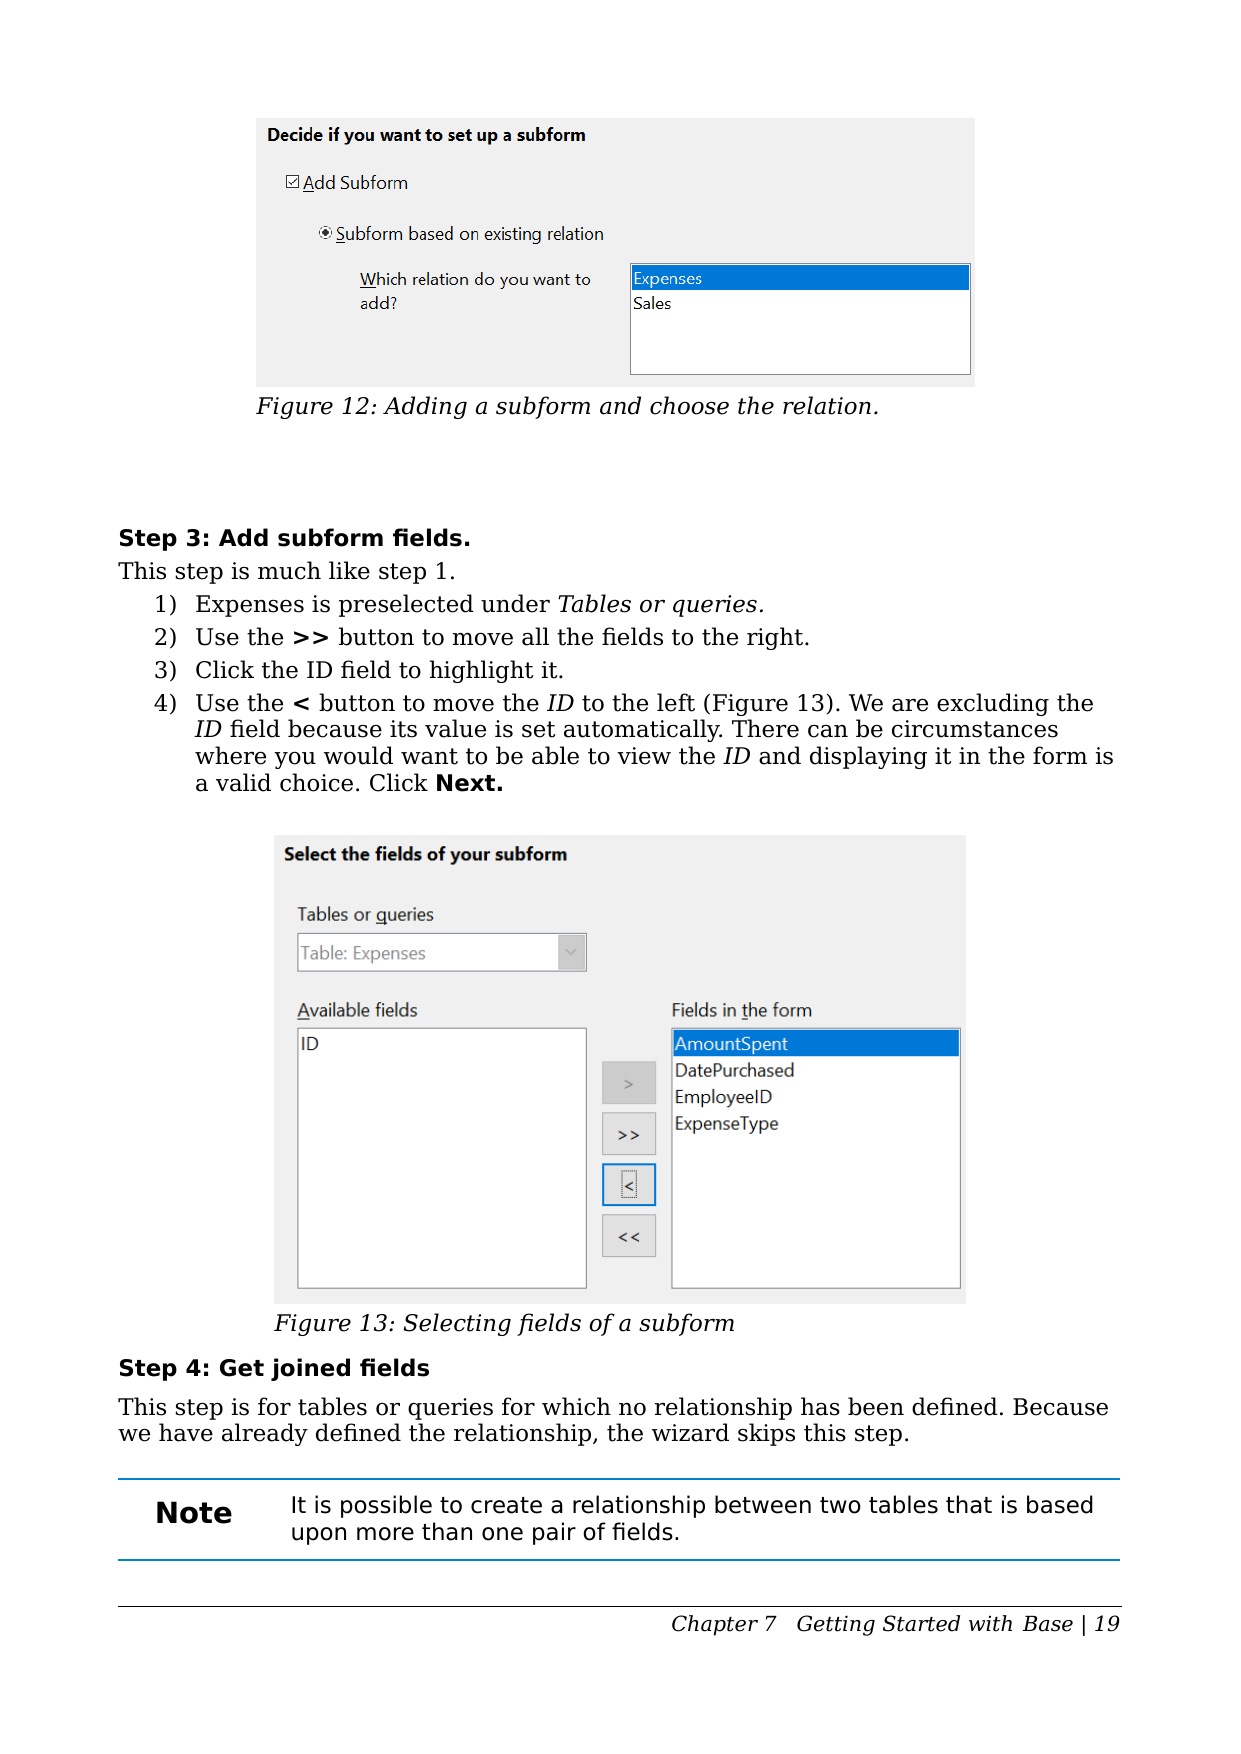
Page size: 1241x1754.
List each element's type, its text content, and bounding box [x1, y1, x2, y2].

text Figure 12: Adding a subform and choose the relation. [256, 393, 977, 420]
table_header Note [118, 1480, 269, 1559]
picture [274, 835, 966, 1304]
text Step 3: Add subform fields. [118, 525, 1122, 551]
list Expenses is preselected under Tables or queries. [177, 591, 1122, 618]
table_header It is possible to create a relationship between two tables that is based upon more than one pair of fields. [269, 1480, 1119, 1559]
text Figure 13: Selecting fields of a subform [274, 1310, 966, 1337]
list Click the ID field to highlight it. [177, 657, 1122, 683]
list Use the < button to move the ID to the left (Figure 13). We are excluding the ID field because its value is set automatically. There can be circumstances where you would want to be able to view the ID and displaying it in the form is a valid choice. Click Next. [177, 690, 1122, 796]
text This step is for tables or queries for which no relationship has been defined. Because we have already defined the relationship, the wizard skips this step. [118, 1394, 1122, 1447]
list Use the >> button to move all the fields to the right. [177, 624, 1122, 651]
picture [256, 118, 975, 387]
text Step 4: Get joined fields [118, 1355, 1122, 1381]
list This step is much like step 1. [118, 558, 1122, 584]
